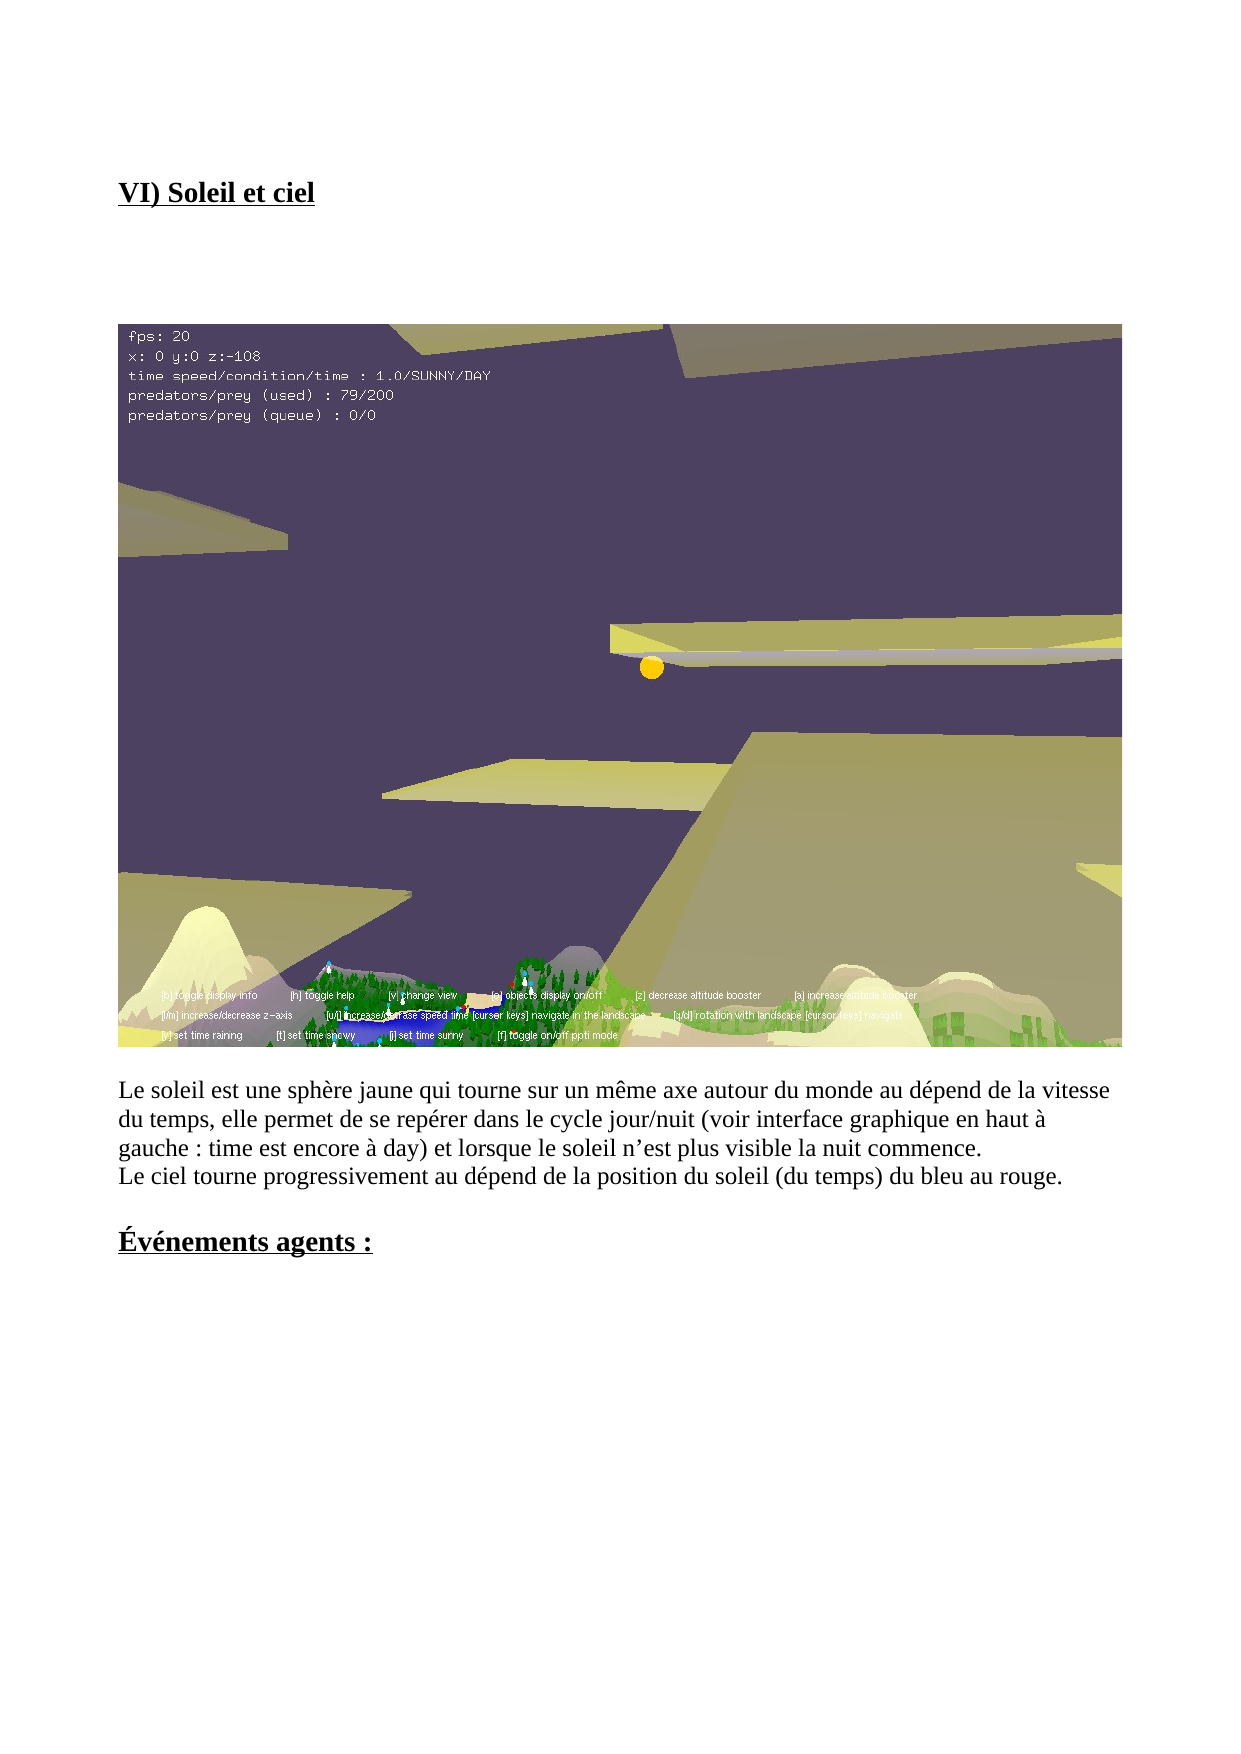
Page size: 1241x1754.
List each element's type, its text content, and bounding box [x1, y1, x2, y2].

text Événements agents : [118, 1224, 1122, 1257]
picture [118, 324, 1123, 1047]
text Le ciel tourne progressivement au dépend de la position du soleil (du temps) du bleu au rouge. [118, 1161, 1122, 1190]
text VI) Soleil et ciel [118, 176, 1122, 209]
text Le soleil est une sphère jaune qui tourne sur un même axe autour du monde au dépend de la vitesse du temps, elle permet de se repérer dans le cycle jour/nuit (voir interface graphique en haut à gauche : time est encore à day) et lorsque le soleil n’est plus visible la nuit commence. [118, 1075, 1122, 1161]
